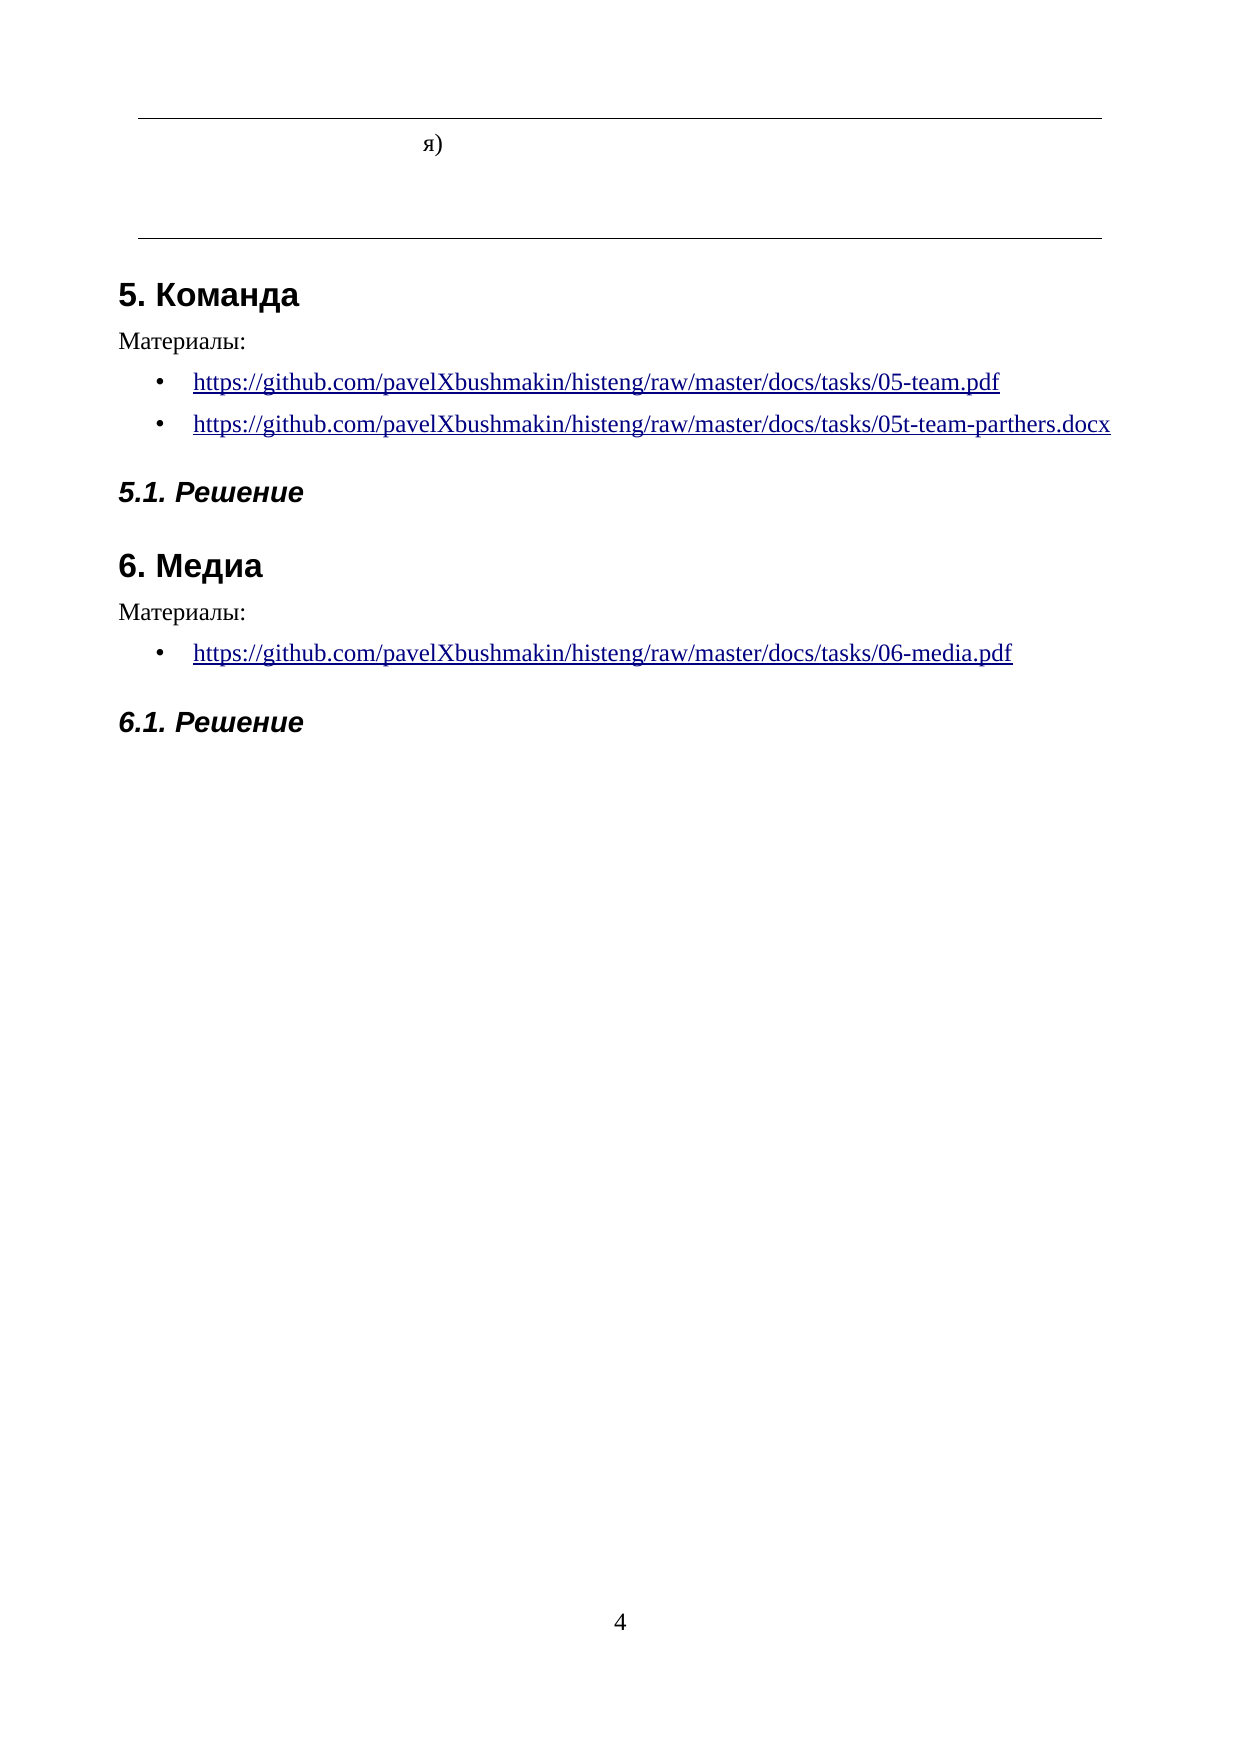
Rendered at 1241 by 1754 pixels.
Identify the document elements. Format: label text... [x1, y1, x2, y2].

list https://github.com/pavelXbushmakin/histeng/raw/master/docs/tasks/06-media.pdf [156, 638, 1122, 667]
subtitle Решение [118, 705, 1122, 738]
list https://github.com/pavelXbushmakin/histeng/raw/master/docs/tasks/05-team.pdf [156, 367, 1122, 396]
table_header [138, 119, 276, 178]
table_cell [551, 178, 689, 238]
subtitle Команда [118, 275, 1122, 314]
table_header [827, 119, 964, 178]
text Материалы: [118, 326, 1122, 355]
table_header [689, 119, 827, 178]
table_cell [276, 178, 413, 238]
table_cell [138, 178, 276, 238]
table_cell [414, 178, 551, 238]
table_header [551, 119, 689, 178]
table_cell [689, 178, 827, 238]
table_cell [827, 178, 964, 238]
table_cell [964, 178, 1102, 238]
table_header я) [414, 119, 551, 178]
list https://github.com/pavelXbushmakin/histeng/raw/master/docs/tasks/05t-team-parthers.docx [156, 409, 1122, 437]
table_header [276, 119, 413, 178]
subtitle Медиа [118, 546, 1122, 585]
text Материалы: [118, 597, 1122, 626]
subtitle Решение [118, 475, 1122, 508]
table_header [964, 119, 1102, 178]
